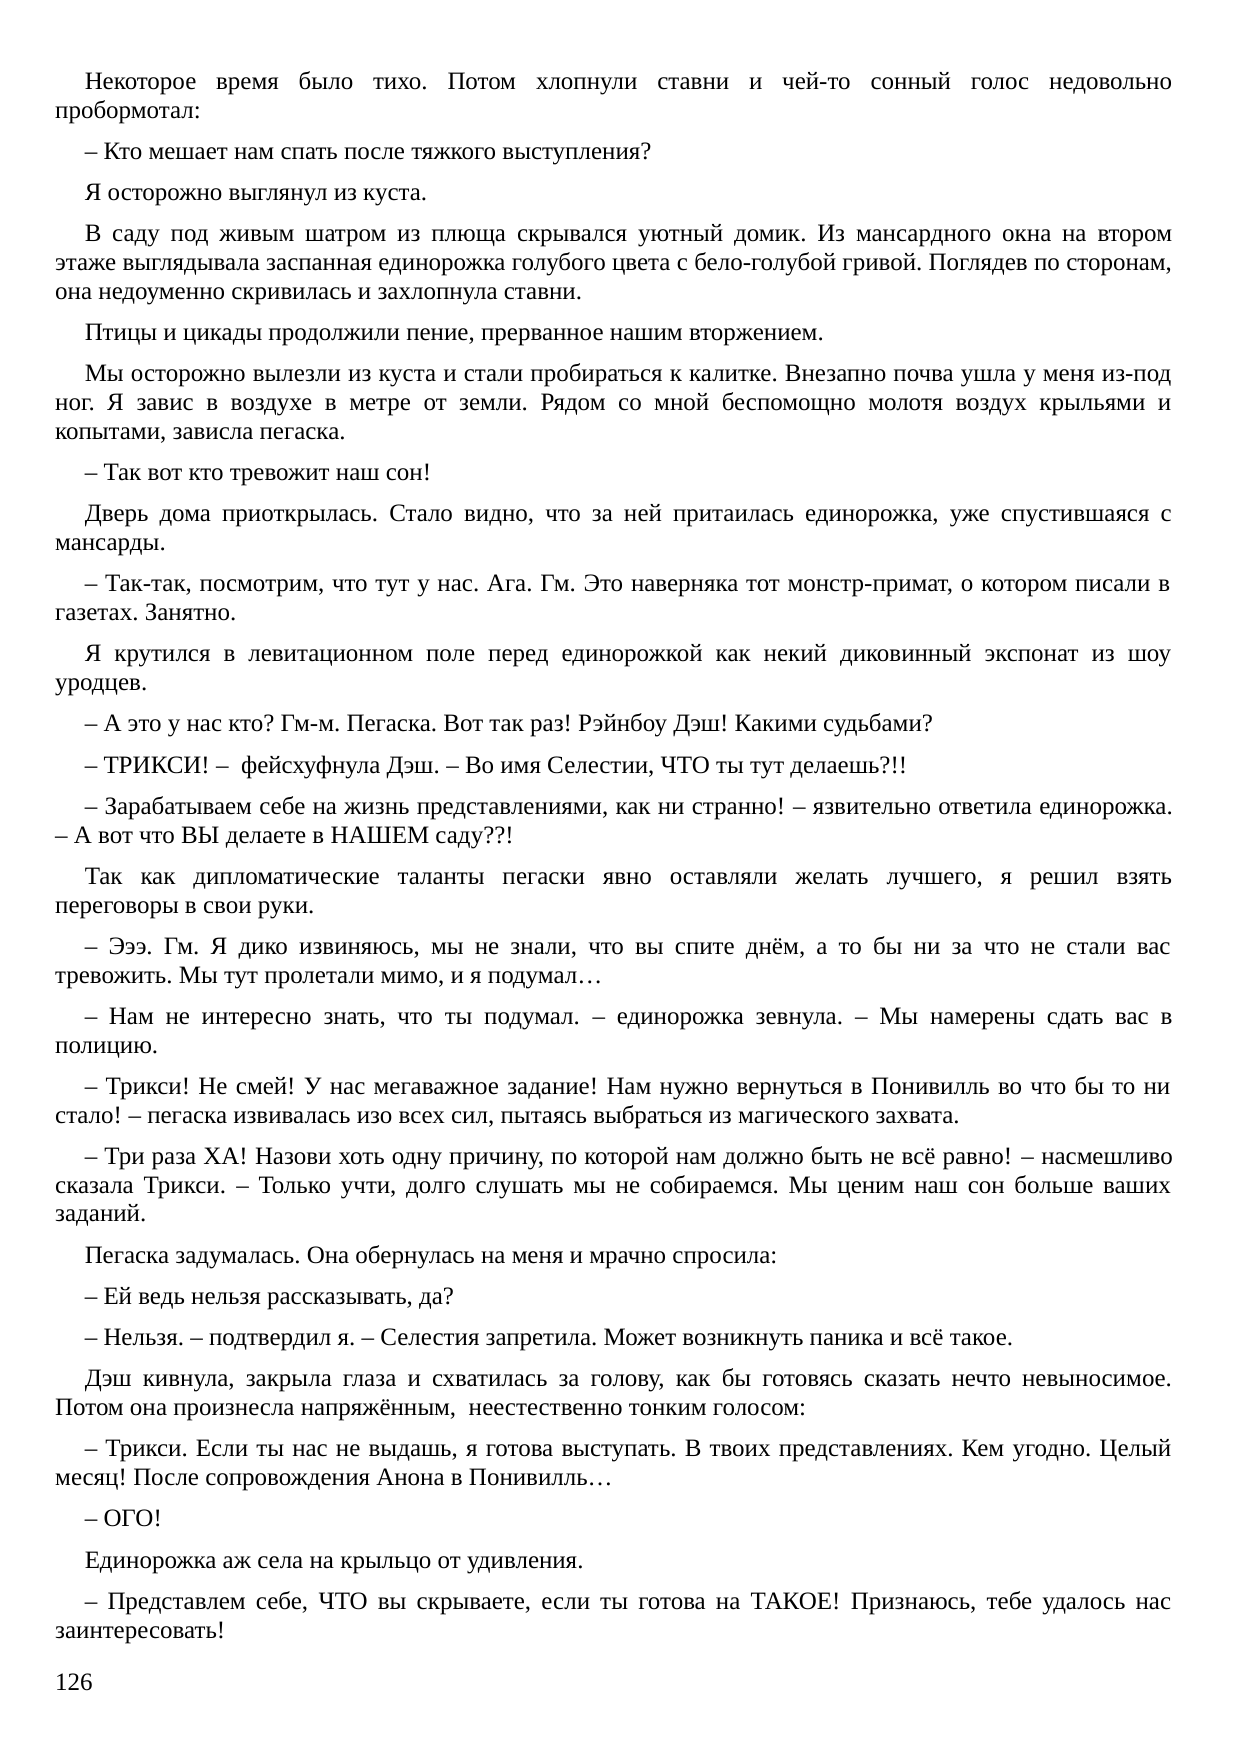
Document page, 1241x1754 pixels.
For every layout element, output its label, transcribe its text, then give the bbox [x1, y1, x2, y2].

text Дверь дома приоткрылась. Стало видно, что за ней притаилась единорожка, уже спустившаяся с мансарды. [55, 498, 1173, 556]
text – Трикси! Не смей! У нас мегаважное задание! Нам нужно вернуться в Понивилль во что бы то ни стало! – пегаска извивалась изо всех сил, пытаясь выбраться из магического захвата. [55, 1071, 1173, 1128]
text – Нам не интересно знать, что ты подумал. – единорожка зевнула. – Мы намерены сдать вас в полицию. [55, 1001, 1173, 1058]
text Дэш кивнула, закрыла глаза и схватилась за голову, как бы готовясь сказать нечто невыносимое. Потом она произнесла напряжённым, неестественно тонким голосом: [55, 1363, 1173, 1421]
text Пегаска задумалась. Она обернулась на меня и мрачно спросила: [55, 1240, 1173, 1268]
text – Нельзя. – подтвердил я. – Селестия запретила. Может возникнуть паника и всё такое. [55, 1322, 1173, 1351]
text – Трикси. Если ты нас не выдашь, я готова выступать. В твоих представлениях. Кем угодно. Целый месяц! После сопровождения Анона в Понивилль… [55, 1433, 1173, 1491]
text Некоторое время было тихо. Потом хлопнули ставни и чей-то сонный голос недовольно пробормотал: [55, 66, 1173, 123]
text Так как дипломатические таланты пегаски явно оставляли желать лучшего, я решил взять переговоры в свои руки. [55, 861, 1173, 918]
text – Зарабатываем себе на жизнь представлениями, как ни странно! – язвительно ответила единорожка. – А вот что ВЫ делаете в НАШЕМ саду??! [55, 791, 1173, 848]
text В саду под живым шатром из плюща скрывался уютный домик. Из мансардного окна на втором этаже выглядывала заспанная единорожка голубого цвета с бело-голубой гривой. Поглядев по сторонам, она недоуменно скривилась и захлопнула ставни. [55, 218, 1173, 305]
text – Ей ведь нельзя рассказывать, да? [55, 1281, 1173, 1310]
text Я осторожно выглянул из куста. [55, 177, 1173, 206]
text – ОГО! [55, 1503, 1173, 1532]
text – ТРИКСИ! – фейсхуфнула Дэш. – Во имя Селестии, ЧТО ты тут делаешь?!! [55, 750, 1173, 778]
text Я крутился в левитационном поле перед единорожкой как некий диковинный экспонат из шоу уродцев. [55, 638, 1173, 696]
text Птицы и цикады продолжили пение, прерванное нашим вторжением. [55, 317, 1173, 346]
text Мы осторожно вылезли из куста и стали пробираться к калитке. Внезапно почва ушла у меня из-под ног. Я завис в воздухе в метре от земли. Рядом со мной беспомощно молотя воздух крыльями и копытами, зависла пегаска. [55, 358, 1173, 445]
text – Представлем себе, ЧТО вы скрываете, если ты готова на ТАКОЕ! Признаюсь, тебе удалось нас заинтересовать! [55, 1586, 1173, 1643]
text – Кто мешает нам спать после тяжкого выступления? [55, 136, 1173, 165]
text – Так вот кто тревожит наш сон! [55, 457, 1173, 486]
text – Эээ. Гм. Я дико извиняюсь, мы не знали, что вы спите днём, а то бы ни за что не стали вас тревожить. Мы тут пролетали мимо, и я подумал… [55, 931, 1173, 988]
text – Так-так, посмотрим, что тут у нас. Ага. Гм. Это наверняка тот монстр-примат, о котором писали в газетах. Занятно. [55, 568, 1173, 626]
text Единорожка аж села на крыльцо от удивления. [55, 1545, 1173, 1573]
text – Три раза ХА! Назови хоть одну причину, по которой нам должно быть не всё равно! – насмешливо сказала Трикси. – Только учти, долго слушать мы не собираемся. Мы ценим наш сон больше ваших заданий. [55, 1141, 1173, 1227]
text – А это у нас кто? Гм-м. Пегаска. Вот так раз! Рэйнбоу Дэш! Какими судьбами? [55, 708, 1173, 737]
